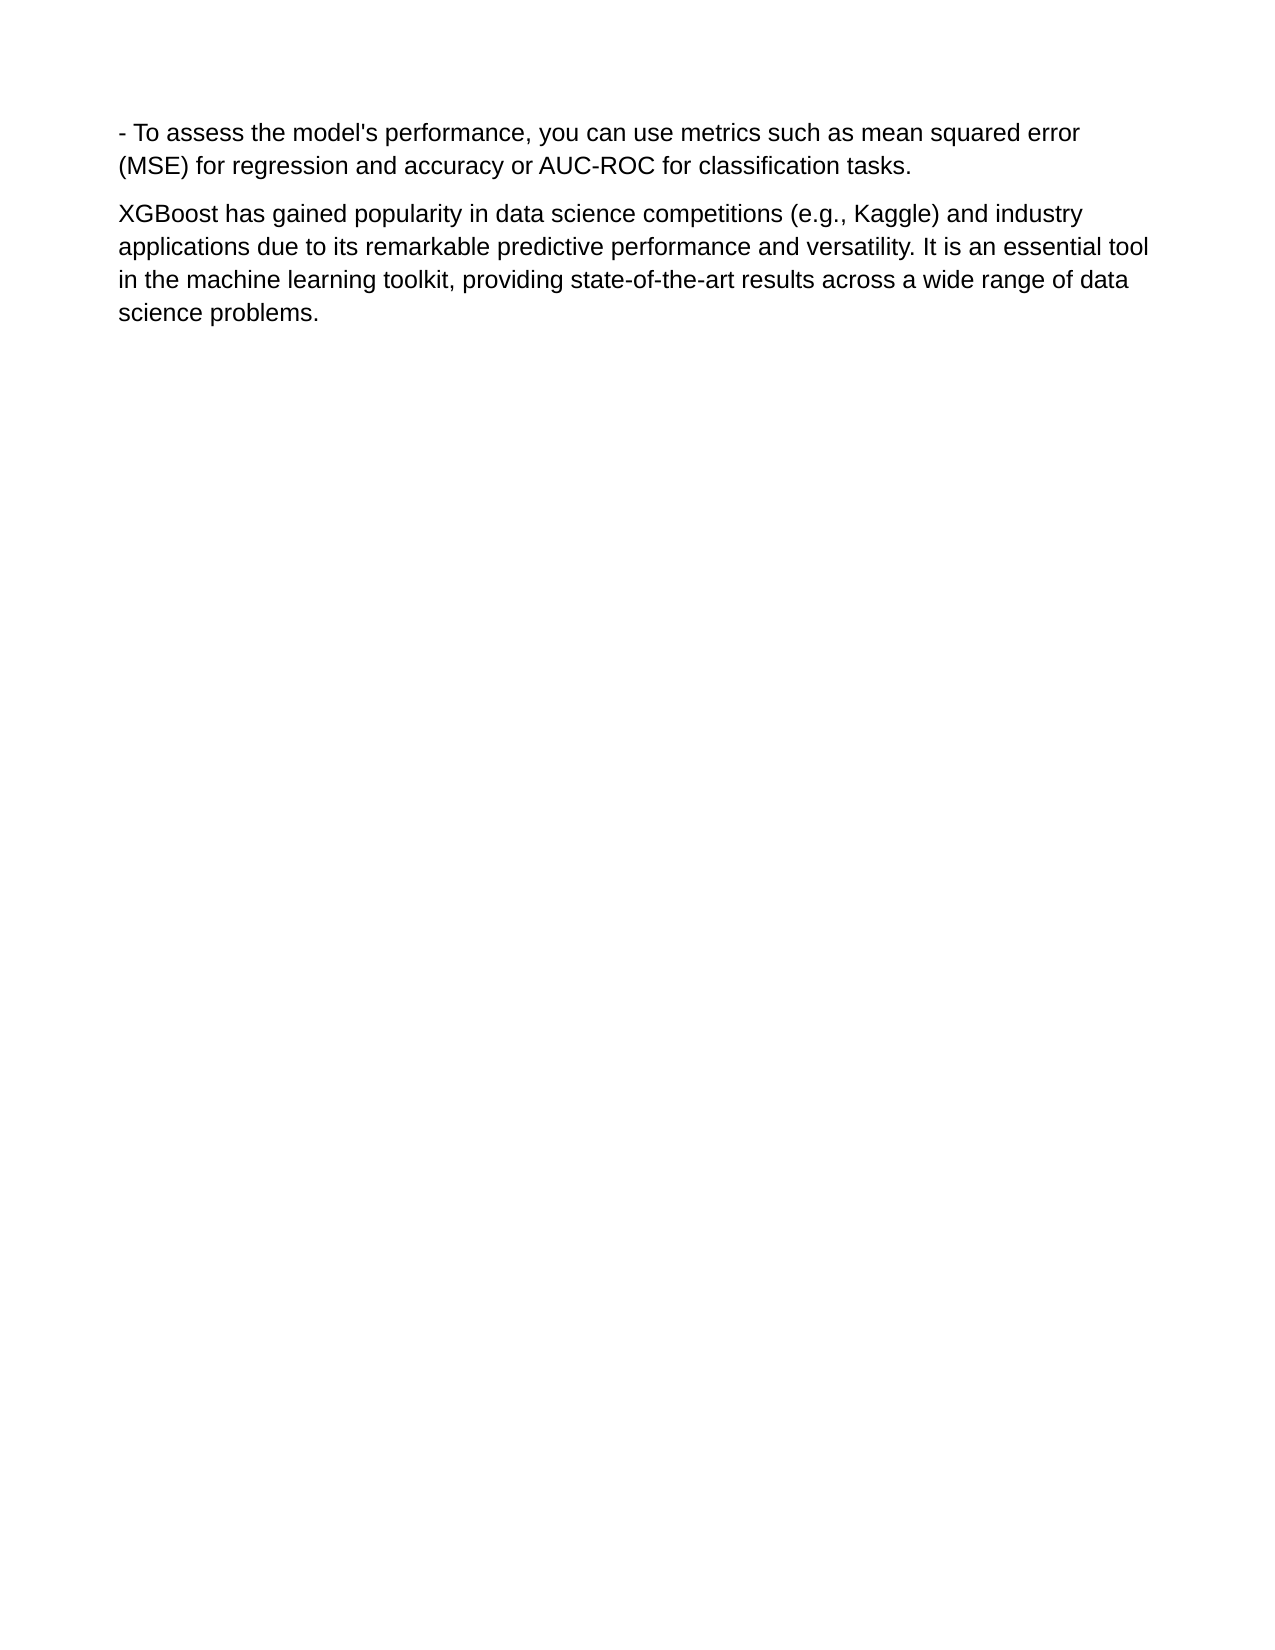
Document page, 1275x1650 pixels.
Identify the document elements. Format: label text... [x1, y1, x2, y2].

text - To assess the model's performance, you can use metrics such as mean squared error (MSE) for regression and accuracy or AUC-ROC for classification tasks. [118, 118, 1157, 180]
text XGBoost has gained popularity in data science competitions (e.g., Kaggle) and industry applications due to its remarkable predictive performance and versatility. It is an essential tool in the machine learning toolkit, providing state-of-the-art results across a wide range of data science problems. [118, 199, 1157, 327]
